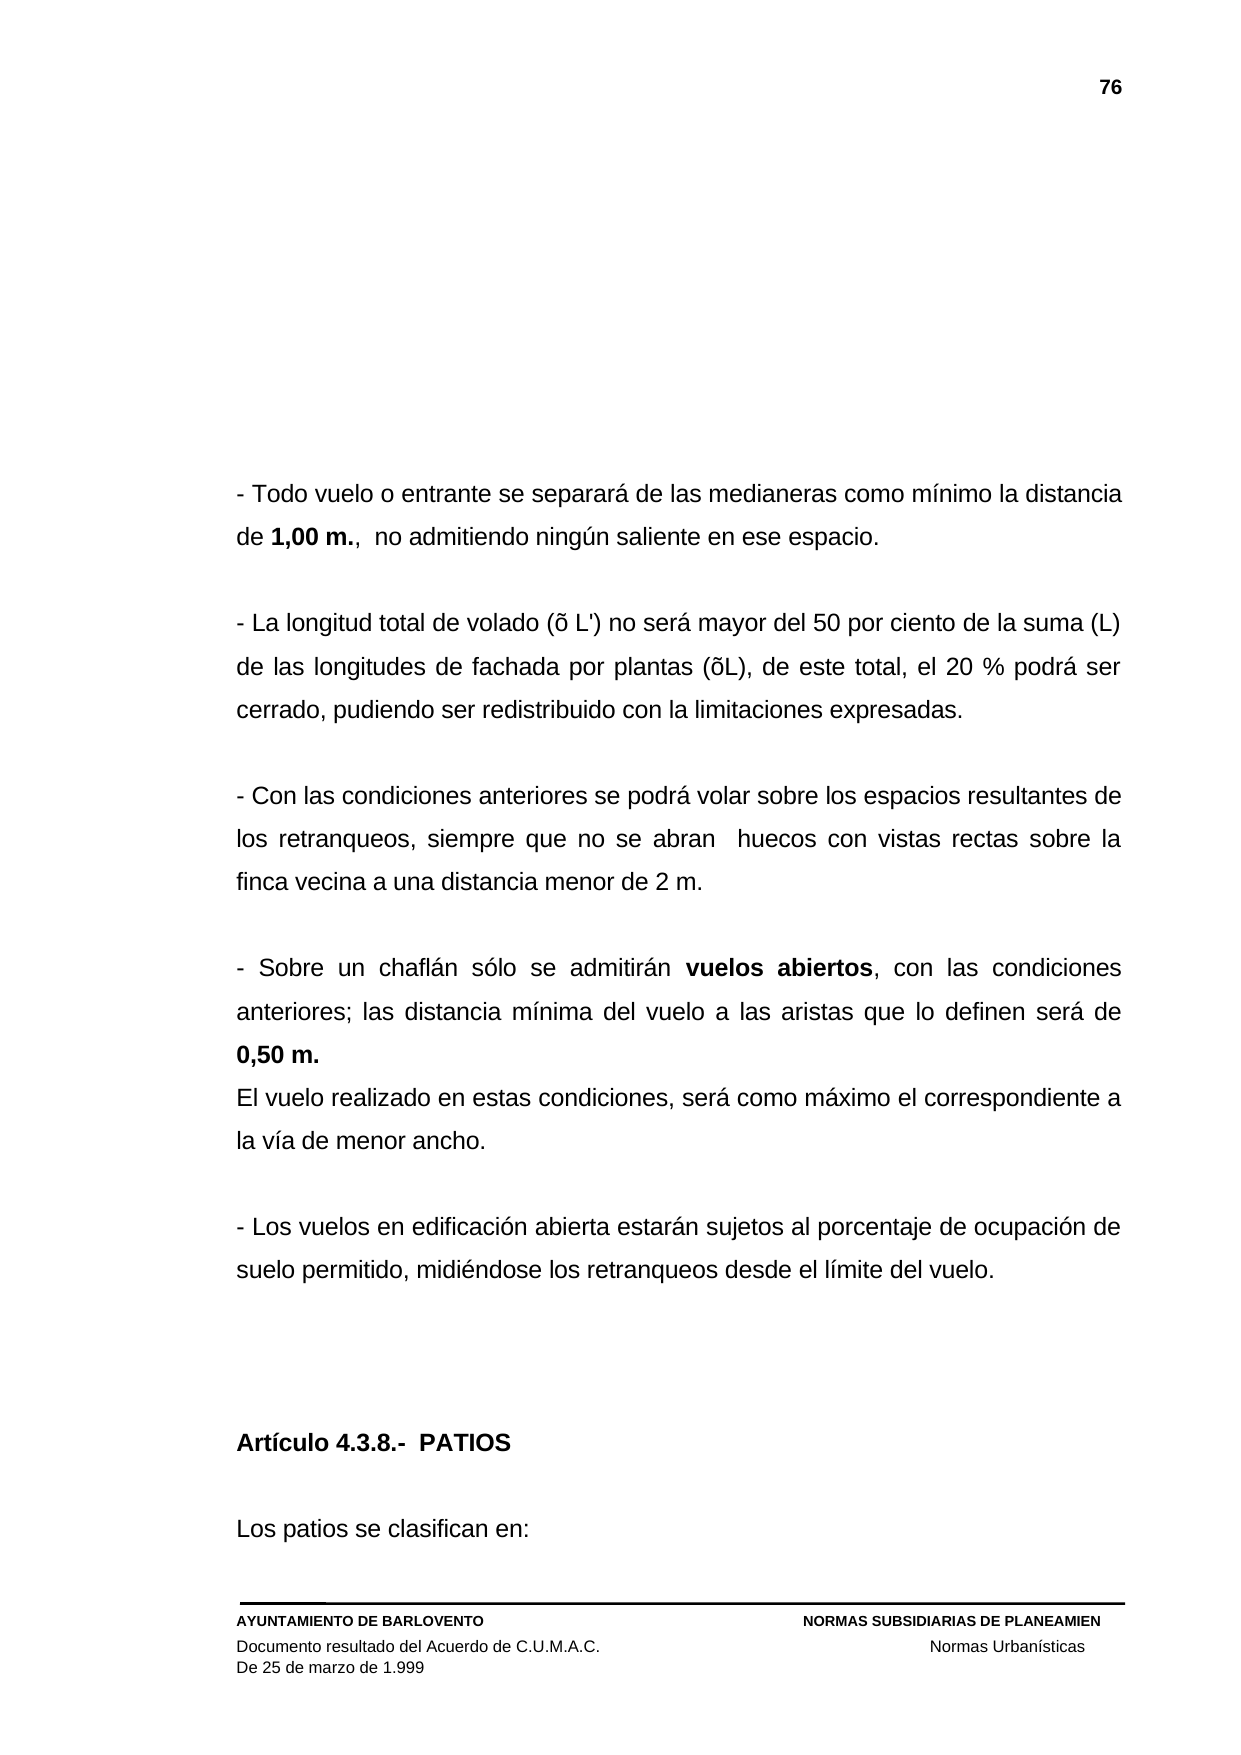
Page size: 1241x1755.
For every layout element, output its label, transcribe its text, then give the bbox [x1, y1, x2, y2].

text ‑ Todo vuelo o entrante se separará de las medianeras como mínimo la distancia de 1,00 m., no admitiendo ningún saliente en ese espacio. [236, 479, 1122, 551]
text ‑ Con las condiciones anteriores se podrá volar sobre los espacios resultantes de los retranqueos, siempre que no se abran huecos con vistas rectas sobre la finca vecina a una distancia menor de 2 m. [236, 781, 1122, 896]
text ‑ La longitud total de volado (õ L') no será mayor del 50 por ciento de la suma (L) de las longitudes de fachada por plantas (õL), de este total, el 20 % podrá ser cerrado, pudiendo ser redistribuido con la limitaciones expresadas. [236, 608, 1122, 723]
text El vuelo realizado en estas condiciones, será como máximo el correspondiente a la vía de menor ancho. [236, 1083, 1122, 1155]
text Artículo 4.3.8.‑ PATIOS [236, 1428, 1122, 1457]
text ‑ Los vuelos en edificación abierta estarán sujetos al porcentaje de ocupación de suelo permitido, midiéndose los retranqueos desde el límite del vuelo. [236, 1212, 1122, 1284]
text ‑ Sobre un chaflán sólo se admitirán vuelos abiertos, con las condiciones anteriores; las distancia mínima del vuelo a las aristas que lo definen será de 0,50 m. [236, 953, 1122, 1068]
text Los patios se clasifican en: [236, 1514, 1122, 1543]
